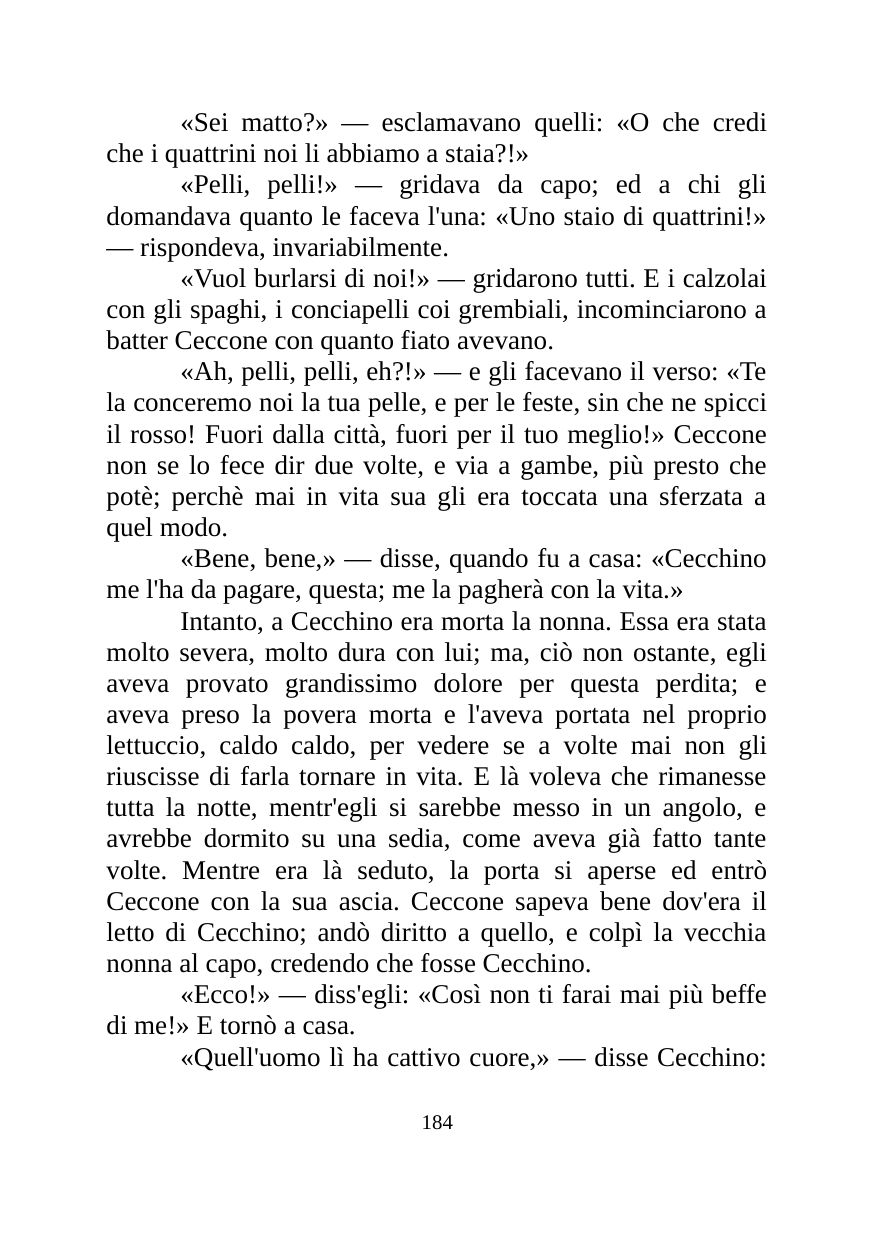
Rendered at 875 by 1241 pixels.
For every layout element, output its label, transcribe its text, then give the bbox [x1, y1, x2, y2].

text «Vuol burlarsi di noi!» — gridarono tutti. E i calzolai con gli spaghi, i conciapelli coi grembiali, incominciarono a batter Ceccone con quanto fiato avevano. [106, 262, 768, 355]
text «Quell'uomo lì ha cattivo cuore,» — disse Cecchino: [106, 1041, 768, 1072]
text Intanto, a Cecchino era morta la nonna. Essa era stata molto severa, molto dura con lui; ma, ciò non ostante, egli aveva provato grandissimo dolore per questa perdita; e aveva preso la povera morta e l'aveva portata nel proprio lettuccio, caldo caldo, per vedere se a volte mai non gli riuscisse di farla tornare in vita. E là voleva che rimanesse tutta la notte, mentr'egli si sarebbe messo in un angolo, e avrebbe dormito su una sedia, come aveva già fatto tante volte. Mentre era là seduto, la porta si aperse ed entrò Ceccone con la sua ascia. Ceccone sapeva bene dov'era il letto di Cecchino; andò diritto a quello, e colpì la vecchia nonna al capo, credendo che fosse Cecchino. [106, 604, 768, 978]
text «Bene, bene,» — disse, quando fu a casa: «Cecchino me l'ha da pagare, questa; me la pagherà con la vita.» [106, 542, 768, 604]
text «Ah, pelli, pelli, eh?!» — e gli facevano il verso: «Te la conceremo noi la tua pelle, e per le feste, sin che ne spicci il rosso! Fuori dalla città, fuori per il tuo meglio!» Ceccone non se lo fece dir due volte, e via a gambe, più presto che potè; perchè mai in vita sua gli era toccata una sferzata a quel modo. [106, 355, 768, 542]
text «Sei matto?» — esclamavano quelli: «O che credi che i quattrini noi li abbiamo a staia?!» [106, 106, 768, 168]
text «Ecco!» — diss'egli: «Così non ti farai mai più beffe di me!» E tornò a casa. [106, 978, 768, 1041]
text «Pelli, pelli!» — gridava da capo; ed a chi gli domandava quanto le faceva l'una: «Uno staio di quattrini!» — rispondeva, invariabilmente. [106, 168, 768, 262]
